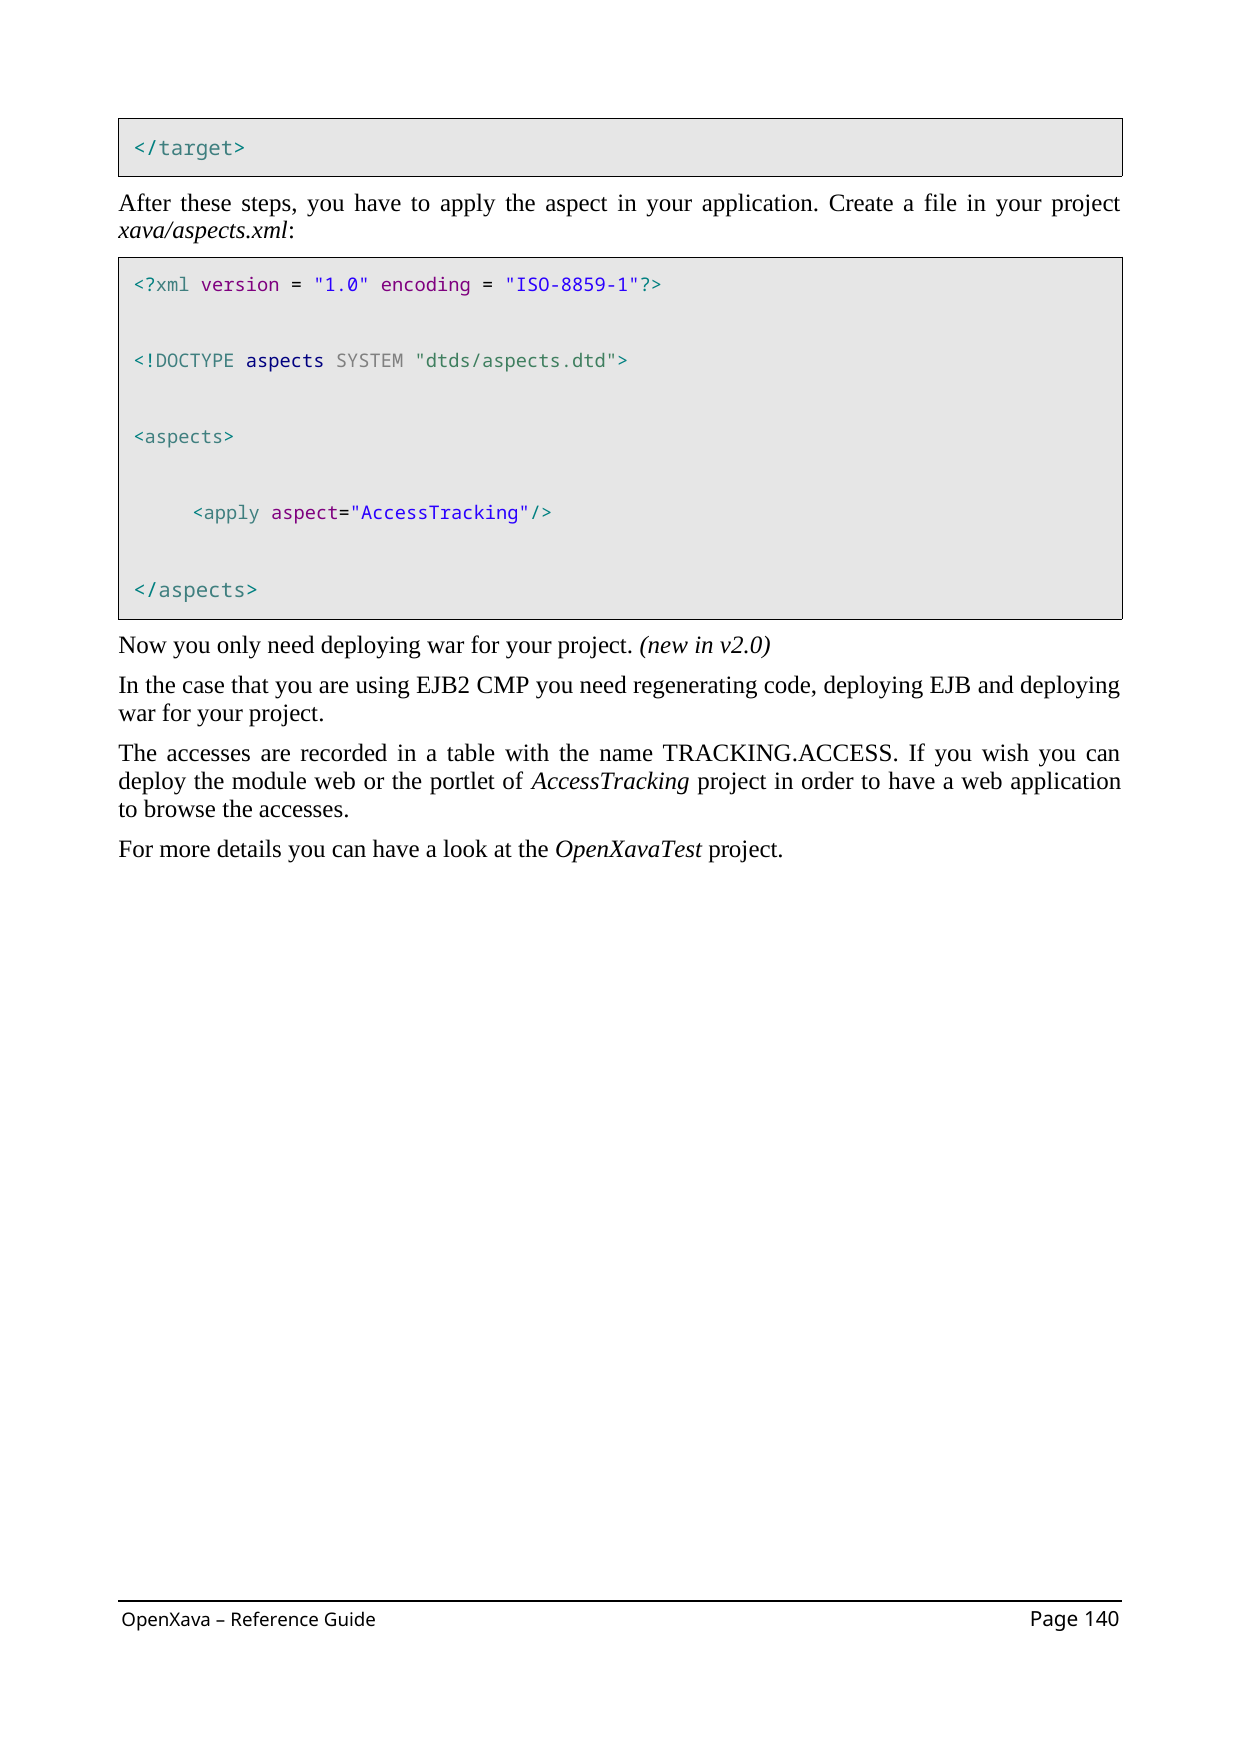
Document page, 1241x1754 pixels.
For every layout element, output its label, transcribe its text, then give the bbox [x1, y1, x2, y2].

text For more details you can have a look at the OpenXavaTest project. [118, 835, 1122, 863]
text <aspects> [119, 409, 1122, 447]
text </target> [119, 119, 1122, 176]
text <apply aspect="AccessTracking"/> [119, 485, 1122, 523]
text </aspects> [119, 561, 1122, 619]
text <!DOCTYPE aspects SYSTEM "dtds/aspects.dtd"> [119, 333, 1122, 371]
text After these steps, you have to apply the aspect in your application. Create a file in your project xava/aspects.xml: [118, 189, 1122, 244]
text The accesses are recorded in a table with the name TRACKING.ACCESS. If you wish you can deploy the module web or the portlet of AccessTracking project in order to have a web application to browse the accesses. [118, 739, 1122, 822]
text In the case that you are using EJB2 CMP you need regenerating code, deploying EJB and deploying war for your project. [118, 671, 1122, 727]
text Now you only need deploying war for your project. (new in v2.0) [118, 631, 1122, 659]
text <?xml version = "1.0" encoding = "ISO-8859-1"?> [119, 258, 1122, 294]
